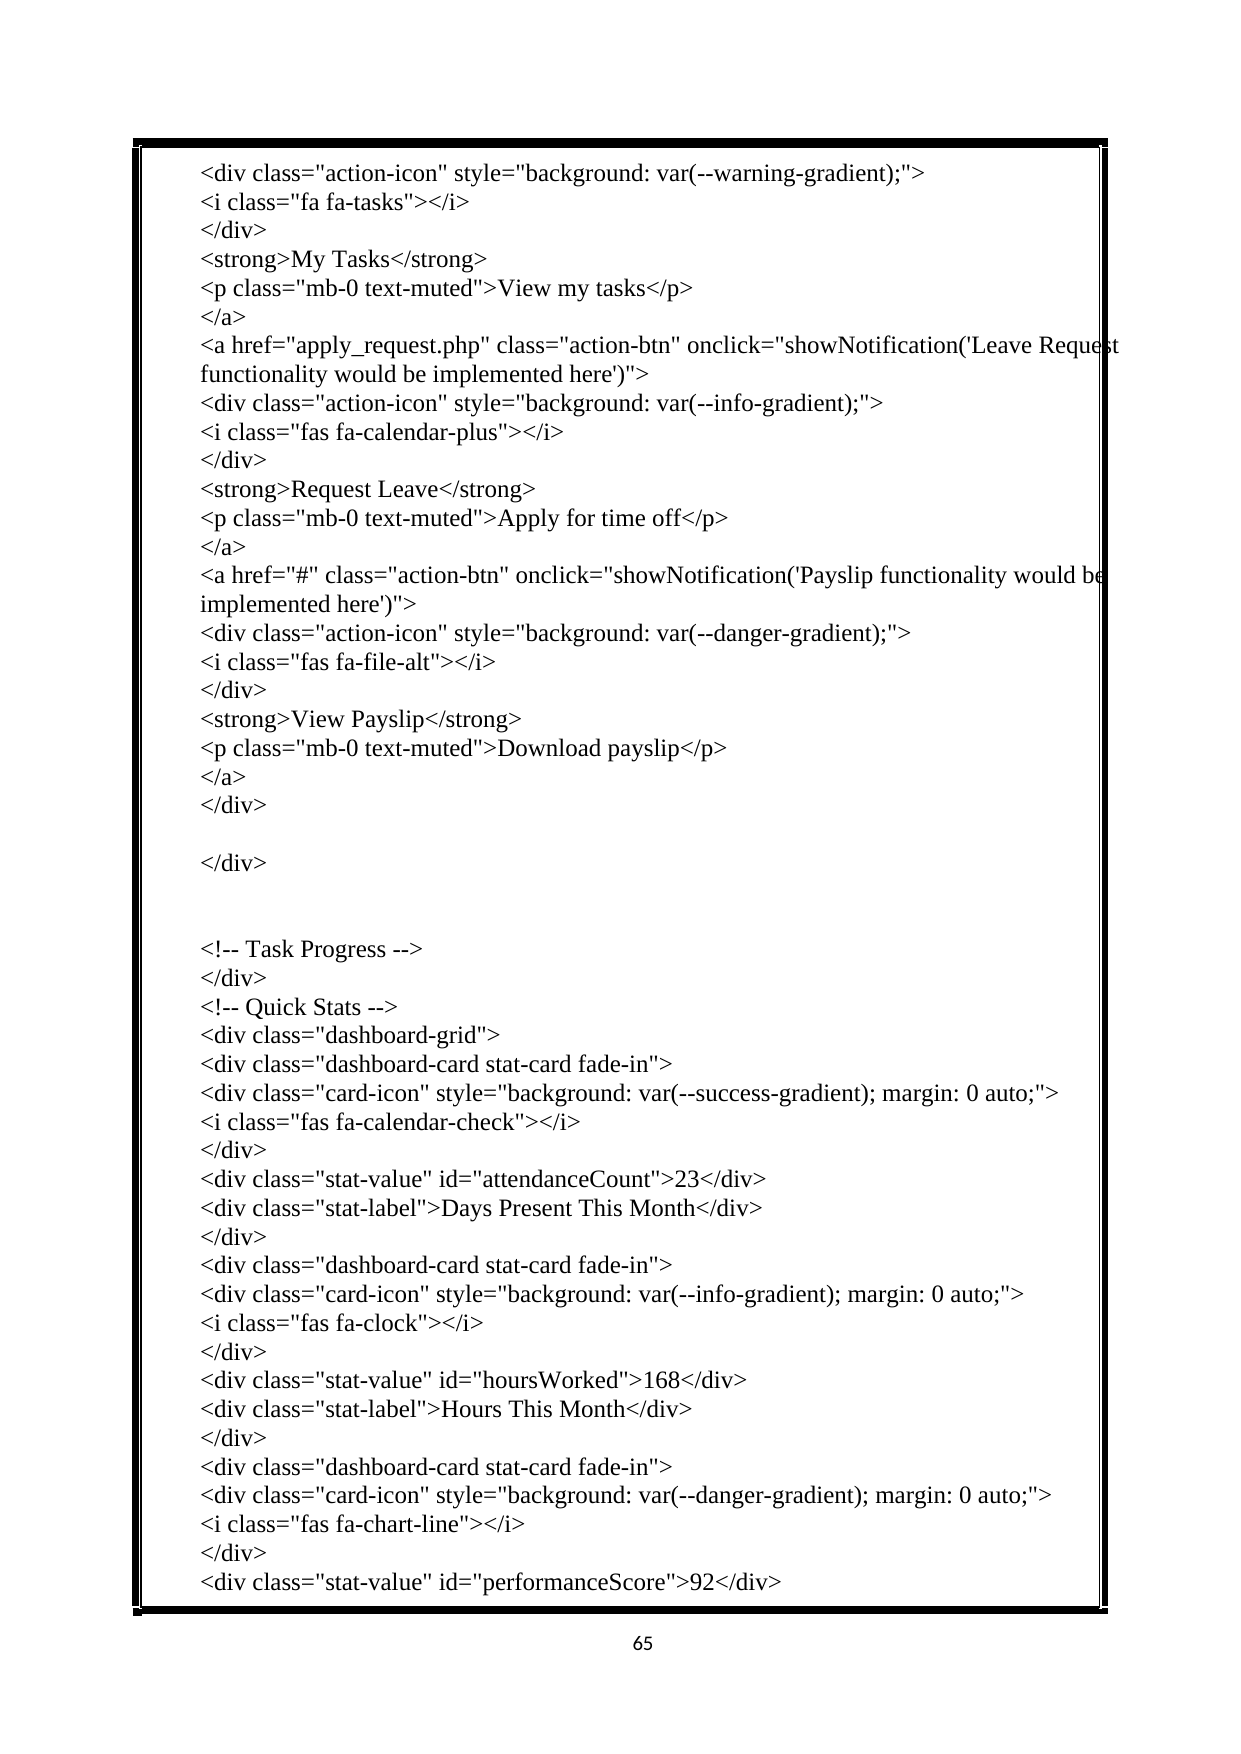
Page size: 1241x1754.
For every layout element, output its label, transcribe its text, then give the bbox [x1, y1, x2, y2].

text <div class="stat-value" id="attendanceCount">23</div> [200, 1164, 1123, 1193]
text </div> [200, 1135, 1123, 1164]
text <strong>Request Leave</strong> [200, 474, 1123, 503]
text <div class="dashboard-grid"> [200, 1020, 1123, 1049]
text </a> [200, 302, 1123, 330]
text <div class="dashboard-card stat-card fade-in"> [200, 1452, 1123, 1480]
text </div> [200, 1423, 1123, 1452]
text <!-- Quick Stats --> [200, 992, 1123, 1020]
text </div> [200, 215, 1123, 244]
text <!-- Task Progress --> [200, 934, 1123, 963]
text </div> [200, 1222, 1123, 1250]
text <div class="card-icon" style="background: var(--danger-gradient); margin: 0 auto;"> [200, 1480, 1123, 1509]
text </div> [200, 675, 1123, 704]
text <div class="action-icon" style="background: var(--warning-gradient);"> [200, 158, 1123, 187]
text </div> [200, 790, 1123, 819]
text <i class="fas fa-file-alt"></i> [200, 647, 1123, 675]
text <div class="stat-value" id="performanceScore">92</div> [200, 1567, 1123, 1595]
text <div class="stat-label">Days Present This Month</div> [200, 1193, 1123, 1222]
text <div class="stat-value" id="hoursWorked">168</div> [200, 1365, 1123, 1394]
text <p class="mb-0 text-muted">View my tasks</p> [200, 273, 1123, 302]
text <i class="fas fa-calendar-plus"></i> [200, 417, 1123, 445]
text <div class="card-icon" style="background: var(--info-gradient); margin: 0 auto;"> [200, 1279, 1123, 1308]
text <a href="#" class="action-btn" onclick="showNotification('Payslip functionality would be implemented here')"> [200, 560, 1123, 618]
text </div> [200, 963, 1123, 992]
text </div> [200, 1538, 1123, 1567]
text <div class="action-icon" style="background: var(--info-gradient);"> [200, 388, 1123, 417]
text <i class="fa fa-tasks"></i> [200, 187, 1123, 215]
text <div class="card-icon" style="background: var(--success-gradient); margin: 0 auto;"> [200, 1078, 1123, 1107]
text </a> [200, 532, 1123, 560]
text <div class="stat-label">Hours This Month</div> [200, 1394, 1123, 1423]
text <i class="fas fa-clock"></i> [200, 1308, 1123, 1337]
text <i class="fas fa-chart-line"></i> [200, 1509, 1123, 1538]
text <p class="mb-0 text-muted">Download payslip</p> [200, 733, 1123, 762]
text </div> [200, 848, 1123, 877]
text <div class="action-icon" style="background: var(--danger-gradient);"> [200, 618, 1123, 647]
text <div class="dashboard-card stat-card fade-in"> [200, 1049, 1123, 1078]
text <p class="mb-0 text-muted">Apply for time off</p> [200, 503, 1123, 532]
text <i class="fas fa-calendar-check"></i> [200, 1107, 1123, 1135]
text <div class="dashboard-card stat-card fade-in"> [200, 1250, 1123, 1279]
text <a href="apply_request.php" class="action-btn" onclick="showNotification('Leave Request functionality would be implemented here')"> [200, 330, 1123, 388]
text </div> [200, 445, 1123, 474]
text <strong>My Tasks</strong> [200, 244, 1123, 273]
text <strong>View Payslip</strong> [200, 704, 1123, 733]
text </div> [200, 1337, 1123, 1365]
text </a> [200, 762, 1123, 790]
